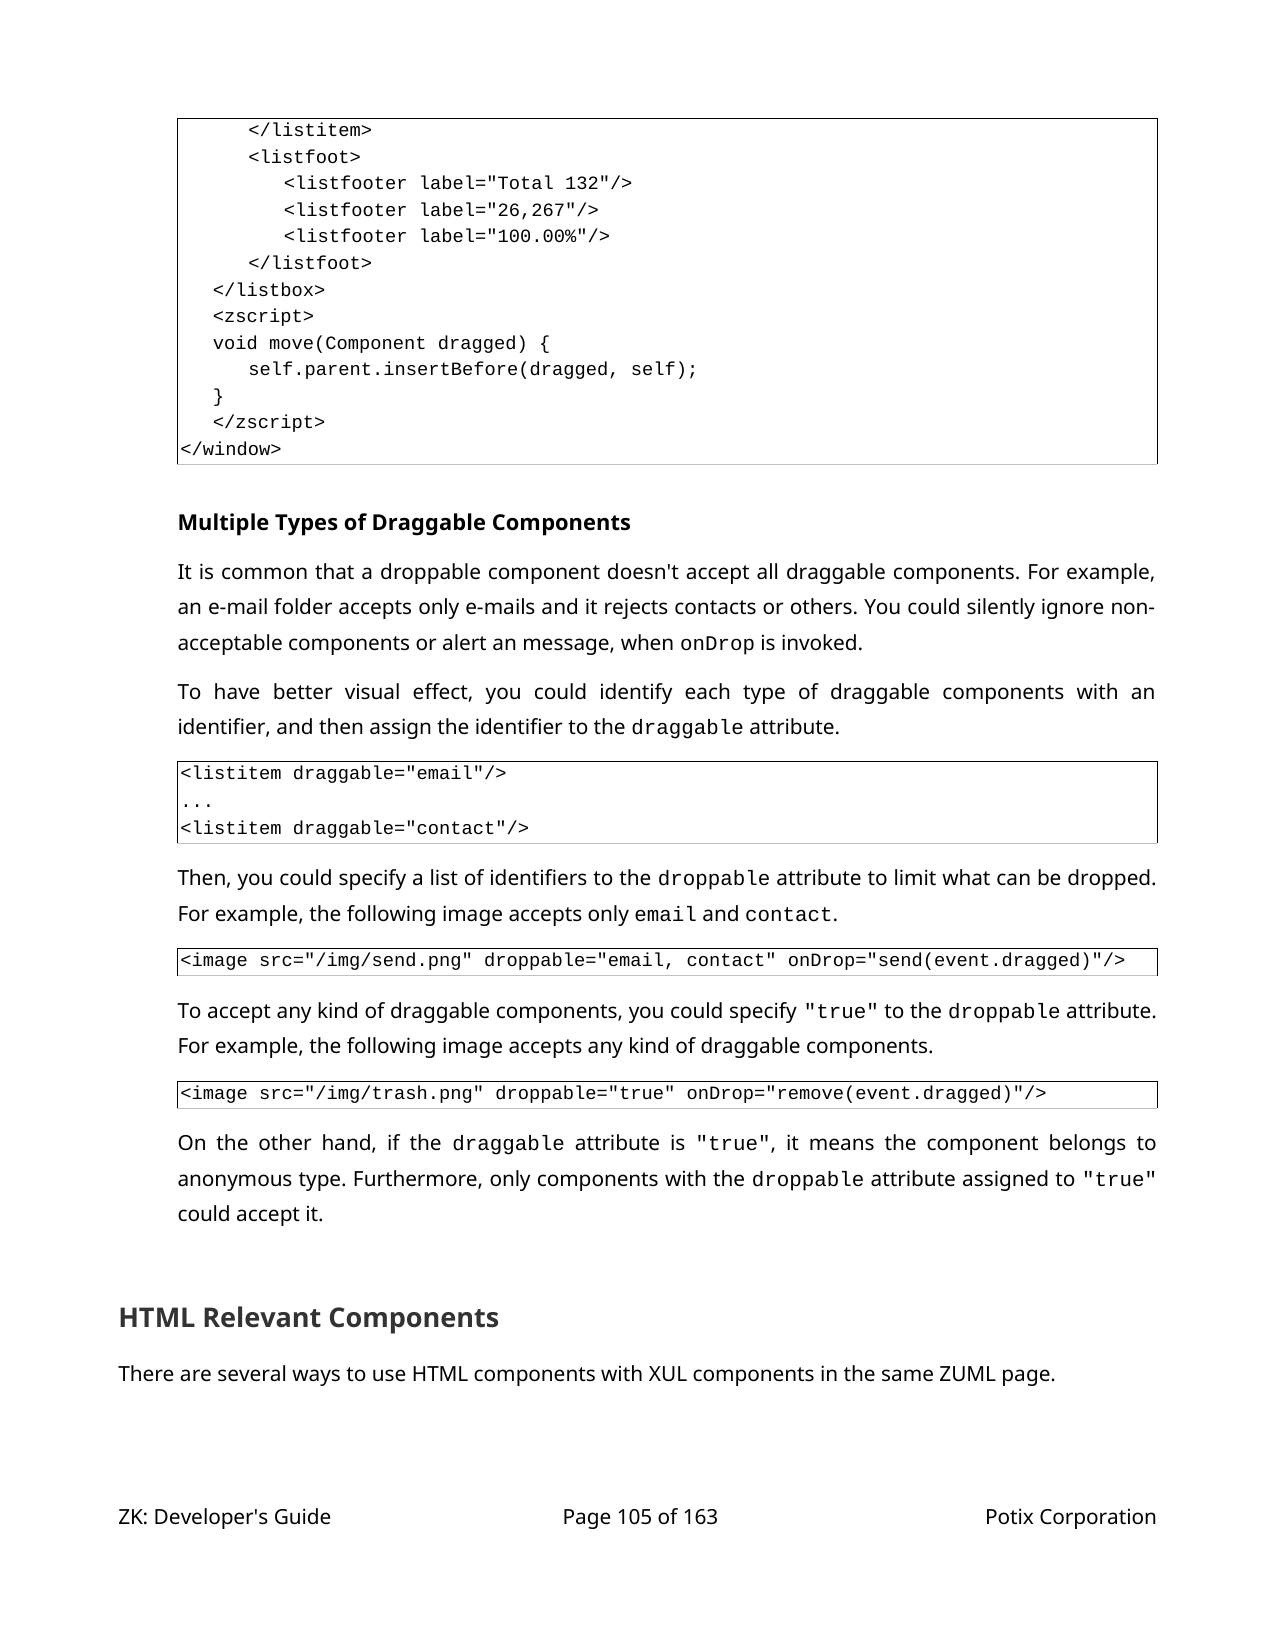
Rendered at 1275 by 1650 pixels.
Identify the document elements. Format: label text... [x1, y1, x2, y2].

text To have better visual effect, you could identify each type of draggable components with an identifier, and then assign the identifier to the draggable attribute. [177, 677, 1157, 741]
text ... [178, 788, 1157, 813]
text <image src="/img/trash.png" droppable="true" onDrop="remove(event.dragged)"/> [178, 1082, 1157, 1108]
text On the other hand, if the draggable attribute is "true", it means the component belongs to anonymous type. Furthermore, only components with the droppable attribute assigned to "true" could accept it. [177, 1128, 1157, 1228]
text </listitem> <listfoot> <listfooter label="Total 132"/> <listfooter label="26,267"/> <listfooter label="100.00%"/> </listfoot> </listbox> <zscript> void move(Component dragged) { self.parent.insertBefore(dragged, self); } </zscript> </window> [178, 119, 1157, 464]
text Then, you could specify a list of identifiers to the droppable attribute to limit what can be dropped. For example, the following image accepts only email and contact. [177, 863, 1157, 928]
subtitle Multiple Types of Draggable Components [177, 507, 1157, 537]
text There are several ways to use HTML components with XUL components in the same ZUML page. [118, 1359, 1157, 1387]
subtitle HTML Relevant Components [118, 1298, 1157, 1335]
text <image src="/img/send.png" droppable="email, contact" onDrop="send(event.dragged)"/> [178, 949, 1157, 975]
text It is common that a droppable component doesn't accept all draggable components. For example, an e-mail folder accepts only e-mails and it rejects contacts or others. You could silently ignore non-acceptable components or alert an message, when onDrop is invoked. [177, 557, 1157, 656]
text To accept any kind of draggable components, you could specify "true" to the droppable attribute. For example, the following image accepts any kind of draggable components. [177, 996, 1157, 1060]
text <listitem draggable="contact"/> [178, 816, 1157, 843]
text <listitem draggable="email"/> [178, 762, 1157, 786]
